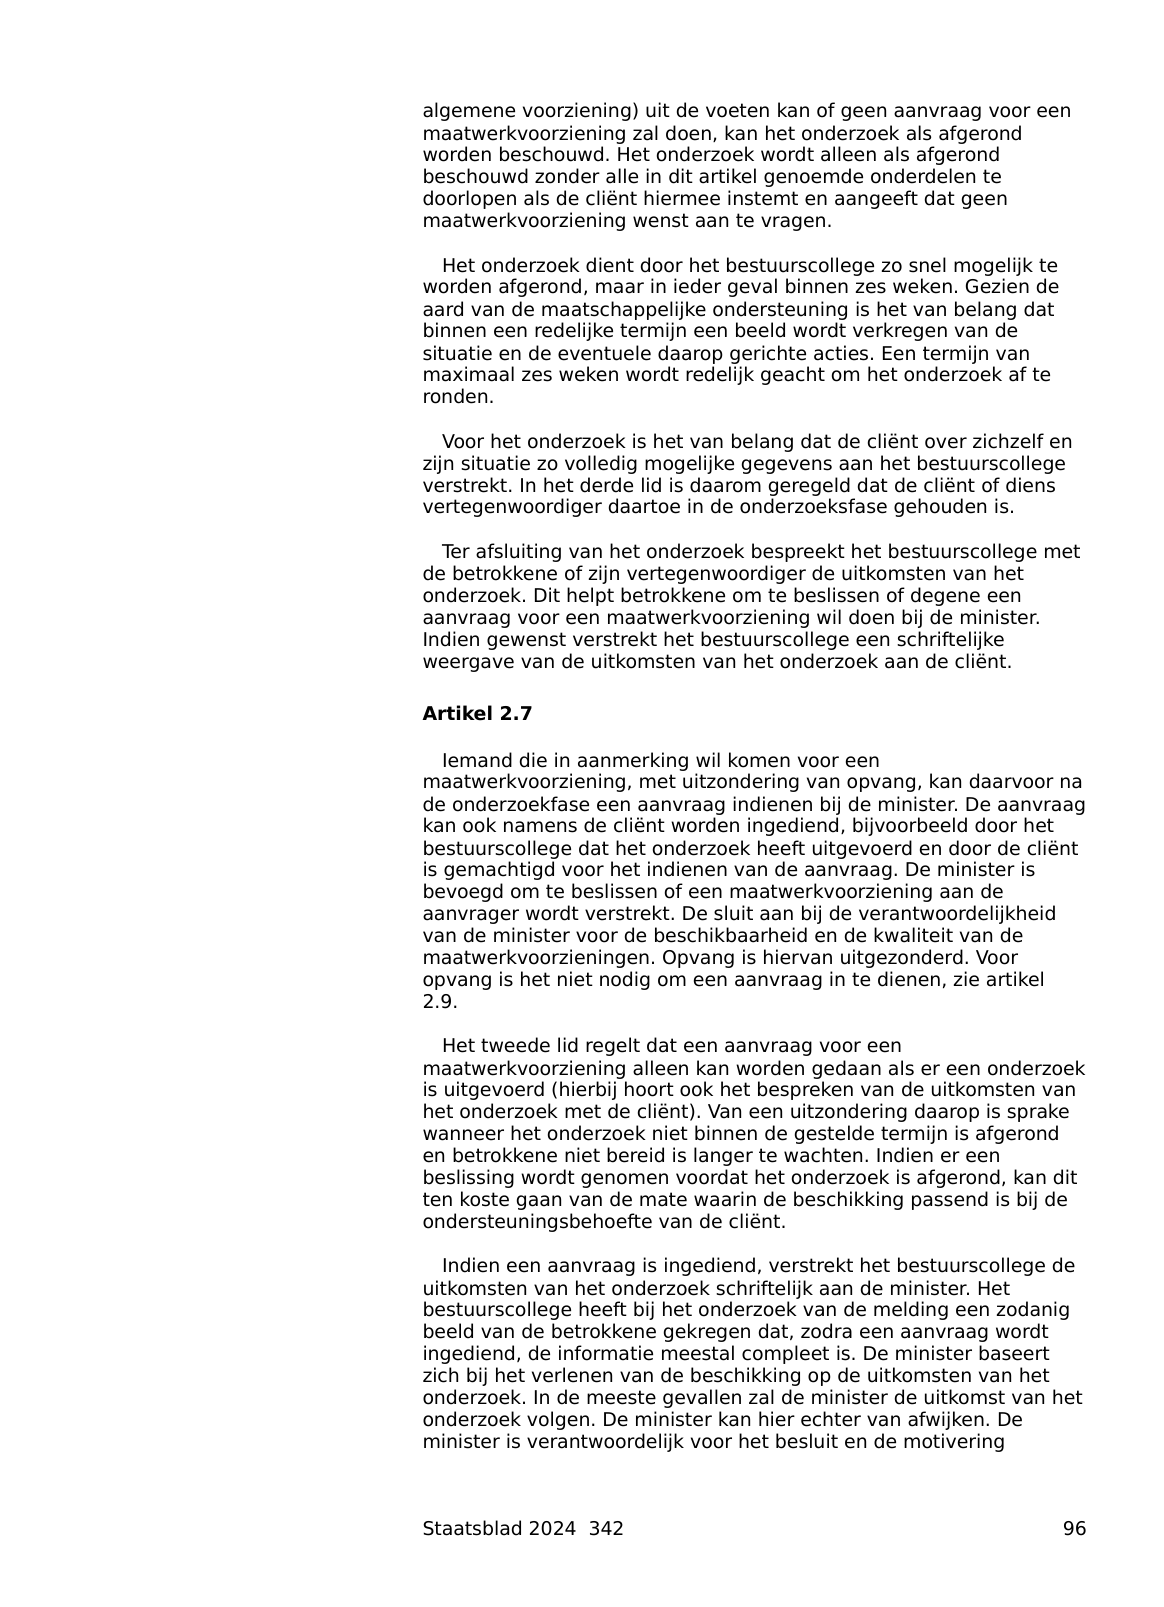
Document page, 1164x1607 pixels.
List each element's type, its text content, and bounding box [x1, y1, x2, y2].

subtitle Artikel 2.7 [422, 702, 1087, 724]
text algemene voorziening) uit de voeten kan of geen aanvraag voor een maatwerkvoorziening zal doen, kan het onderzoek als afgerond worden beschouwd. Het onderzoek wordt alleen als afgerond beschouwd zonder alle in dit artikel genoemde onderdelen te doorlopen als de cliënt hiermee instemt en aangeeft dat geen maatwerkvoorziening wenst aan te vragen. [422, 100, 1087, 232]
text Indien een aanvraag is ingediend, verstrekt het bestuurscollege de uitkomsten van het onderzoek schriftelijk aan de minister. Het bestuurscollege heeft bij het onderzoek van de melding een zodanig beeld van de betrokkene gekregen dat, zodra een aanvraag wordt ingediend, de informatie meestal compleet is. De minister baseert zich bij het verlenen van de beschikking op de uitkomsten van het onderzoek. In de meeste gevallen zal de minister de uitkomst van het onderzoek volgen. De minister kan hier echter van afwijken. De minister is verantwoordelijk voor het besluit en de motivering [422, 1255, 1087, 1453]
text Het tweede lid regelt dat een aanvraag voor een maatwerkvoorziening alleen kan worden gedaan als er een onderzoek is uitgevoerd (hierbij hoort ook het bespreken van de uitkomsten van het onderzoek met de cliënt). Van een uitzondering daarop is sprake wanneer het onderzoek niet binnen de gestelde termijn is afgerond en betrokkene niet bereid is langer te wachten. Indien er een beslissing wordt genomen voordat het onderzoek is afgerond, kan dit ten koste gaan van de mate waarin de beschikking passend is bij de ondersteuningsbehoefte van de cliënt. [422, 1035, 1087, 1233]
text Iemand die in aanmerking wil komen voor een maatwerkvoorziening, met uitzondering van opvang, kan daarvoor na de onderzoekfase een aanvraag indienen bij de minister. De aanvraag kan ook namens de cliënt worden ingediend, bijvoorbeeld door het bestuurscollege dat het onderzoek heeft uitgevoerd en door de cliënt is gemachtigd voor het indienen van de aanvraag. De minister is bevoegd om te beslissen of een maatwerkvoorziening aan de aanvrager wordt verstrekt. De sluit aan bij de verantwoordelijkheid van de minister voor de beschikbaarheid en de kwaliteit van de maatwerkvoorzieningen. Opvang is hiervan uitgezonderd. Voor opvang is het niet nodig om een aanvraag in te dienen, zie artikel 2.9. [422, 749, 1087, 1013]
text Ter afsluiting van het onderzoek bespreekt het bestuurscollege met de betrokkene of zijn vertegenwoordiger de uitkomsten van het onderzoek. Dit helpt betrokkene om te beslissen of degene een aanvraag voor een maatwerkvoorziening wil doen bij de minister. Indien gewenst verstrekt het bestuurscollege een schriftelijke weergave van de uitkomsten van het onderzoek aan de cliënt. [422, 541, 1087, 672]
text Het onderzoek dient door het bestuurscollege zo snel mogelijk te worden afgerond, maar in ieder geval binnen zes weken. Gezien de aard van de maatschappelijke ondersteuning is het van belang dat binnen een redelijke termijn een beeld wordt verkregen van de situatie en de eventuele daarop gerichte acties. Een termijn van maximaal zes weken wordt redelijk geacht om het onderzoek af te ronden. [422, 254, 1087, 408]
text Voor het onderzoek is het van belang dat de cliënt over zichzelf en zijn situatie zo volledig mogelijke gegevens aan het bestuurscollege verstrekt. In het derde lid is daarom geregeld dat de cliënt of diens vertegenwoordiger daartoe in de onderzoeksfase gehouden is. [422, 431, 1087, 518]
